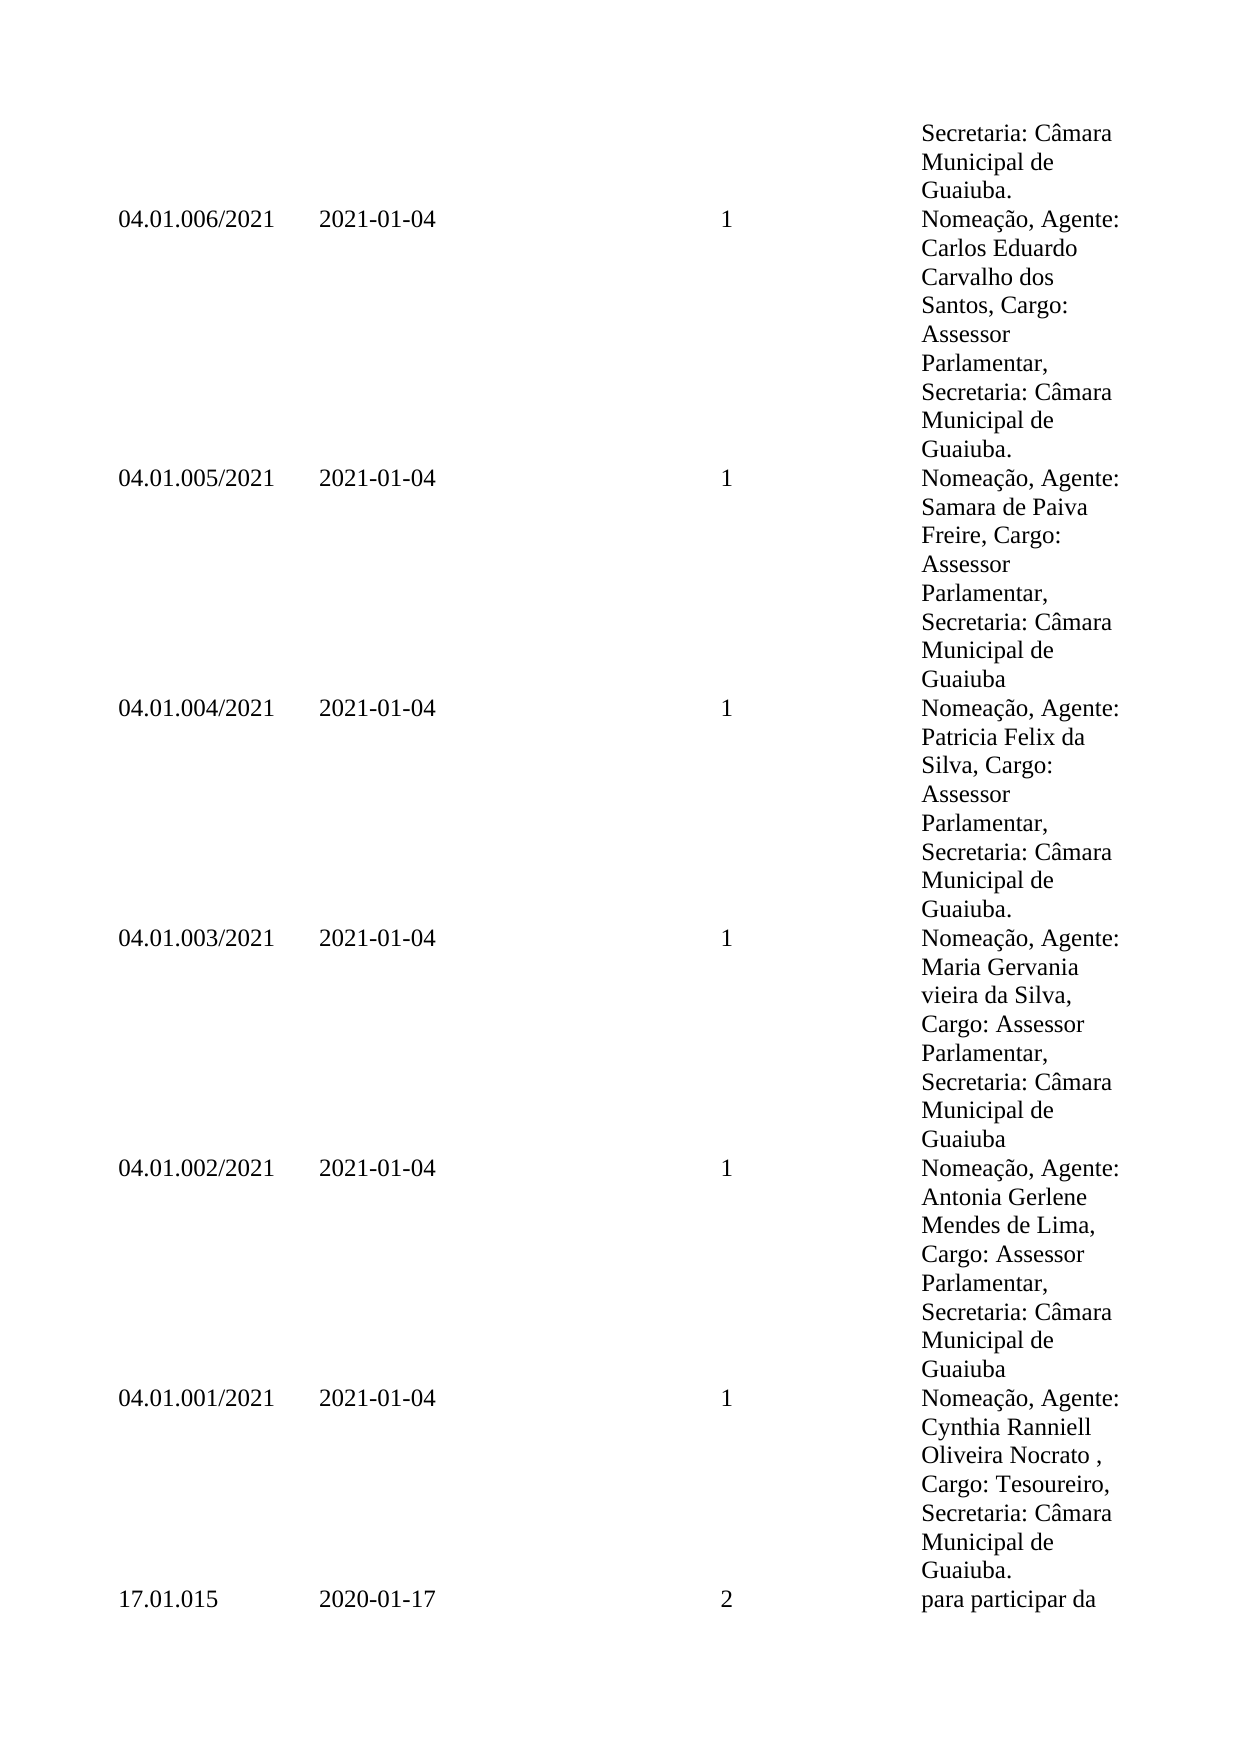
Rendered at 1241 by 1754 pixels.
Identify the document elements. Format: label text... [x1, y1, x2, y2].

table_cell Nomeação, Agente: Patricia Felix da Silva, Cargo: Assessor Parlamentar, Secretaria: Câmara Municipal de Guaiuba. [921, 693, 1122, 923]
table_cell [520, 693, 720, 923]
table_cell 2020-01-17 [319, 1584, 519, 1613]
table_cell 1 [720, 923, 921, 1153]
table_cell 04.01.002/2021 [118, 1153, 319, 1383]
table_cell para participar da [921, 1584, 1122, 1613]
table_cell 2021-01-04 [319, 693, 519, 923]
table_cell [520, 1584, 720, 1613]
table_cell Nomeação, Agente: Samara de Paiva Freire, Cargo: Assessor Parlamentar, Secretaria: Câmara Municipal de Guaiuba [921, 463, 1122, 693]
table_cell Nomeação, Agente: Antonia Gerlene Mendes de Lima, Cargo: Assessor Parlamentar, Secretaria: Câmara Municipal de Guaiuba [921, 1153, 1122, 1383]
table_cell 2 [720, 1584, 921, 1613]
table_cell 04.01.001/2021 [118, 1383, 319, 1584]
table_cell 1 [720, 1153, 921, 1383]
table_cell 04.01.004/2021 [118, 693, 319, 923]
table_cell [520, 1383, 720, 1584]
table_cell 04.01.006/2021 [118, 204, 319, 463]
table_cell 1 [720, 463, 921, 693]
table_cell [520, 923, 720, 1153]
table_cell 2021-01-04 [319, 1383, 519, 1584]
table_cell Nomeação, Agente: Maria Gervania vieira da Silva, Cargo: Assessor Parlamentar, Secretaria: Câmara Municipal de Guaiuba [921, 923, 1122, 1153]
table_cell 2021-01-04 [319, 923, 519, 1153]
table_cell [720, 118, 921, 204]
table_cell 1 [720, 693, 921, 923]
table_cell 2021-01-04 [319, 204, 519, 463]
table_cell [520, 118, 720, 204]
table_cell [520, 204, 720, 463]
table_cell [319, 118, 519, 204]
table_cell [520, 463, 720, 693]
table_cell 2021-01-04 [319, 463, 519, 693]
table_cell Nomeação, Agente: Carlos Eduardo Carvalho dos Santos, Cargo: Assessor Parlamentar, Secretaria: Câmara Municipal de Guaiuba. [921, 204, 1122, 463]
table_cell 17.01.015 [118, 1584, 319, 1613]
table_cell 1 [720, 1383, 921, 1584]
table_cell 2021-01-04 [319, 1153, 519, 1383]
table_cell [520, 1153, 720, 1383]
table_cell 04.01.003/2021 [118, 923, 319, 1153]
table_cell Nomeação, Agente: Cynthia Ranniell Oliveira Nocrato , Cargo: Tesoureiro, Secretaria: Câmara Municipal de Guaiuba. [921, 1383, 1122, 1584]
table_cell 04.01.005/2021 [118, 463, 319, 693]
table_cell Secretaria: Câmara Municipal de Guaiuba. [921, 118, 1122, 204]
table_cell 1 [720, 204, 921, 463]
table_cell [118, 118, 319, 204]
